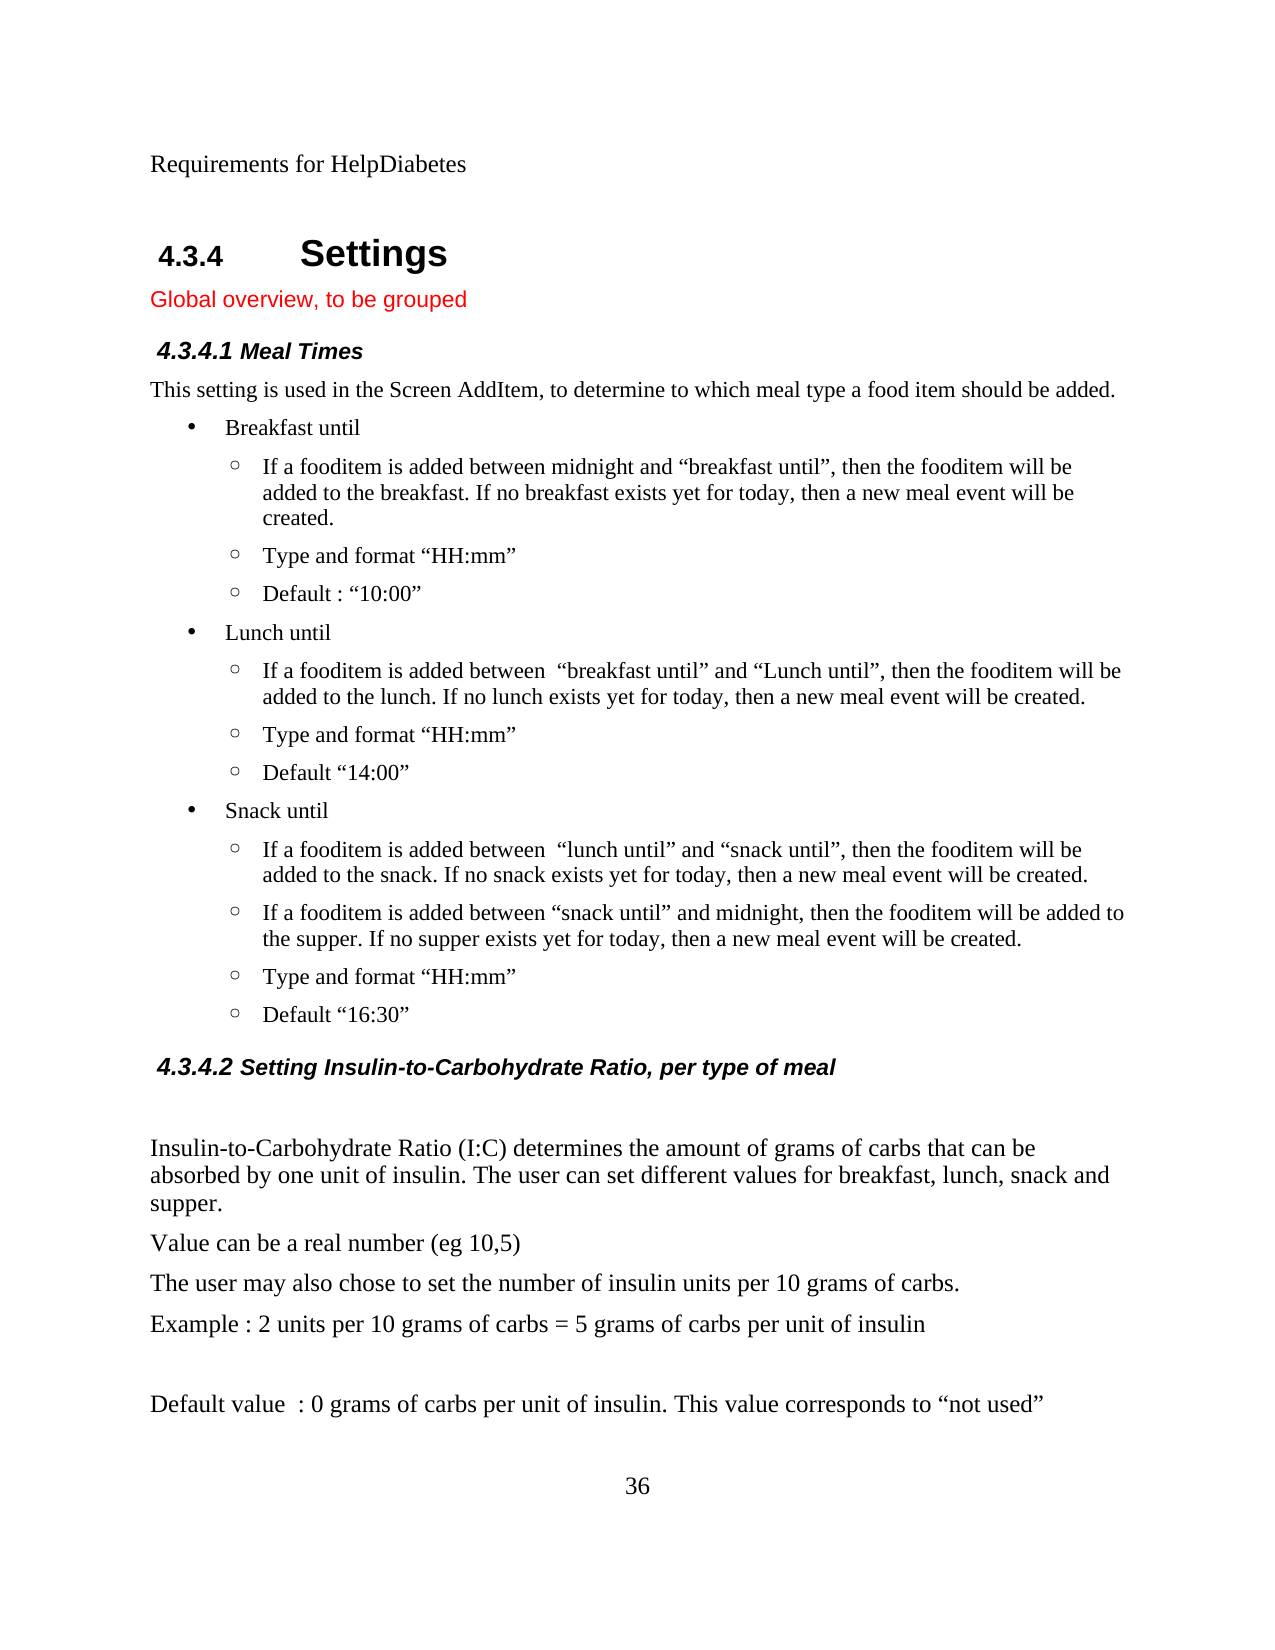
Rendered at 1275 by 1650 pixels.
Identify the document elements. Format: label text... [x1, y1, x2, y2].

text Default value : 0 grams of carbs per unit of insulin. This value corresponds to “not used” [150, 1390, 1125, 1418]
text Global overview, to be grouped [150, 287, 1125, 312]
list If a fooditem is added between “snack until” and midnight, then the fooditem will be added to the supper. If no supper exists yet for today, then a new meal event will be created. [225, 900, 1125, 952]
text Insulin-to-Carbohydrate Ratio (I:C) determines the amount of grams of carbs that can be absorbed by one unit of insulin. The user can set different values for breakfast, lunch, snack and supper. [150, 1134, 1125, 1217]
list Type and format “HH:mm” [225, 722, 1125, 747]
text Example : 2 units per 10 grams of carbs = 5 grams of carbs per unit of insulin [150, 1310, 1125, 1337]
list Default “16:30” [225, 1002, 1125, 1028]
list Type and format “HH:mm” [225, 543, 1125, 569]
subtitle Meal Times [150, 337, 1125, 365]
list If a fooditem is added between midnight and “breakfast until”, then the fooditem will be added to the breakfast. If no breakfast exists yet for today, then a new meal event will be created. [225, 454, 1125, 530]
list Lunch until [187, 619, 1125, 645]
list Type and format “HH:mm” [225, 964, 1125, 990]
list Snack until [187, 798, 1125, 824]
text The user may also chose to set the number of insulin units per 10 grams of carbs. [150, 1269, 1125, 1297]
text This setting is used in the Screen AddItem, to determine to which meal type a food item should be added. [150, 377, 1125, 403]
subtitle Setting Insulin-to-Carbohydrate Ratio, per type of meal [150, 1053, 1125, 1081]
text Value can be a real number (eg 10,5) [150, 1229, 1125, 1257]
list Breakfast until [187, 415, 1125, 441]
subtitle Settings [150, 232, 1125, 274]
list If a fooditem is added between “breakfast until” and “Lunch until”, then the fooditem will be added to the lunch. If no lunch exists yet for today, then a new meal event will be created. [225, 658, 1125, 709]
list Default : “10:00” [225, 581, 1125, 607]
list If a fooditem is added between “lunch until” and “snack until”, then the fooditem will be added to the snack. If no snack exists yet for today, then a new meal event will be created. [225, 837, 1125, 888]
list Default “14:00” [225, 760, 1125, 786]
